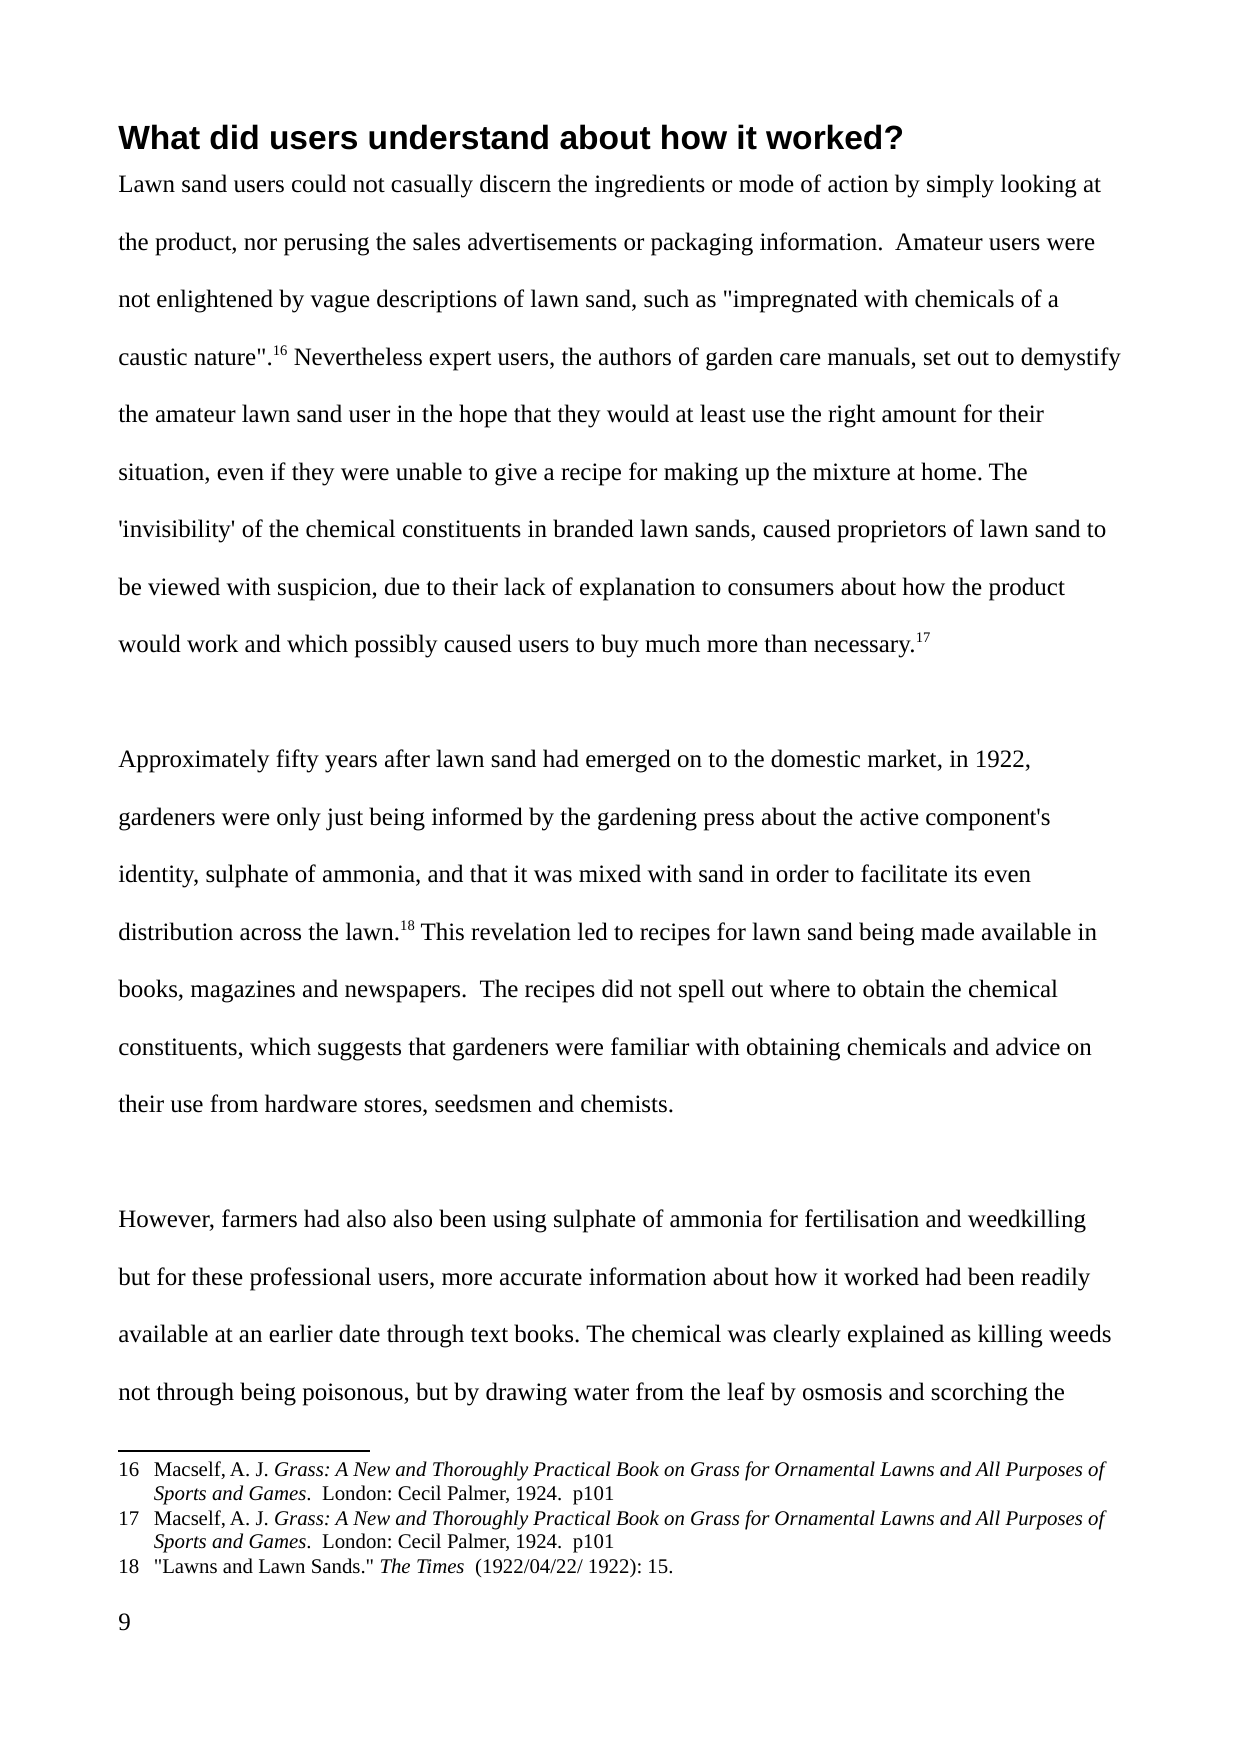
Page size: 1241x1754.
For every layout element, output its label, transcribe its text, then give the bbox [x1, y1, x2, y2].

text Approximately fifty years after lawn sand had emerged on to the domestic market, in 1922, gardeners were only just being informed by the gardening press about the active component's identity, sulphate of ammonia, and that it was mixed with sand in order to facilitate its even distribution across the lawn. This revelation led to recipes for lawn sand being made available in books, magazines and newspapers. The recipes did not spell out where to obtain the chemical constituents, which suggests that gardeners were familiar with obtaining chemicals and advice on their use from hardware stores, seedsmen and chemists. [118, 744, 1122, 1118]
text Macself, A. J. Grass: A New and Thoroughly Practical Book on Grass for Ornamental Lawns and All Purposes of Sports and Games. London: Cecil Palmer, 1924. p101 [118, 1457, 1122, 1505]
text Lawn sand users could not casually discern the ingredients or mode of action by simply looking at the product, nor perusing the sales advertisements or packaging information. Amateur users were not enlightened by vague descriptions of lawn sand, such as "impregnated with chemicals of a caustic nature". Nevertheless expert users, the authors of garden care manuals, set out to demystify the amateur lawn sand user in the hope that they would at least use the right amount for their situation, even if they were unable to give a recipe for making up the mixture at home. The 'invisibility' of the chemical constituents in branded lawn sands, caused proprietors of lawn sand to be viewed with suspicion, due to their lack of explanation to consumers about how the product would work and which possibly caused users to buy much more than necessary. [118, 169, 1122, 658]
text Macself, A. J. Grass: A New and Thoroughly Practical Book on Grass for Ornamental Lawns and All Purposes of Sports and Games. London: Cecil Palmer, 1924. p101 [118, 1505, 1122, 1553]
subtitle What did users understand about how it worked? [118, 118, 1122, 157]
text "Lawns and Lawn Sands." The Times (1922/04/22/ 1922): 15. [118, 1553, 1122, 1578]
text However, farmers had also also been using sulphate of ammonia for fertilisation and weedkilling but for these professional users, more accurate information about how it worked had been readily available at an earlier date through text books. The chemical was clearly explained as killing weeds not through being poisonous, but by drawing water from the leaf by osmosis and scorching the [118, 1204, 1122, 1406]
